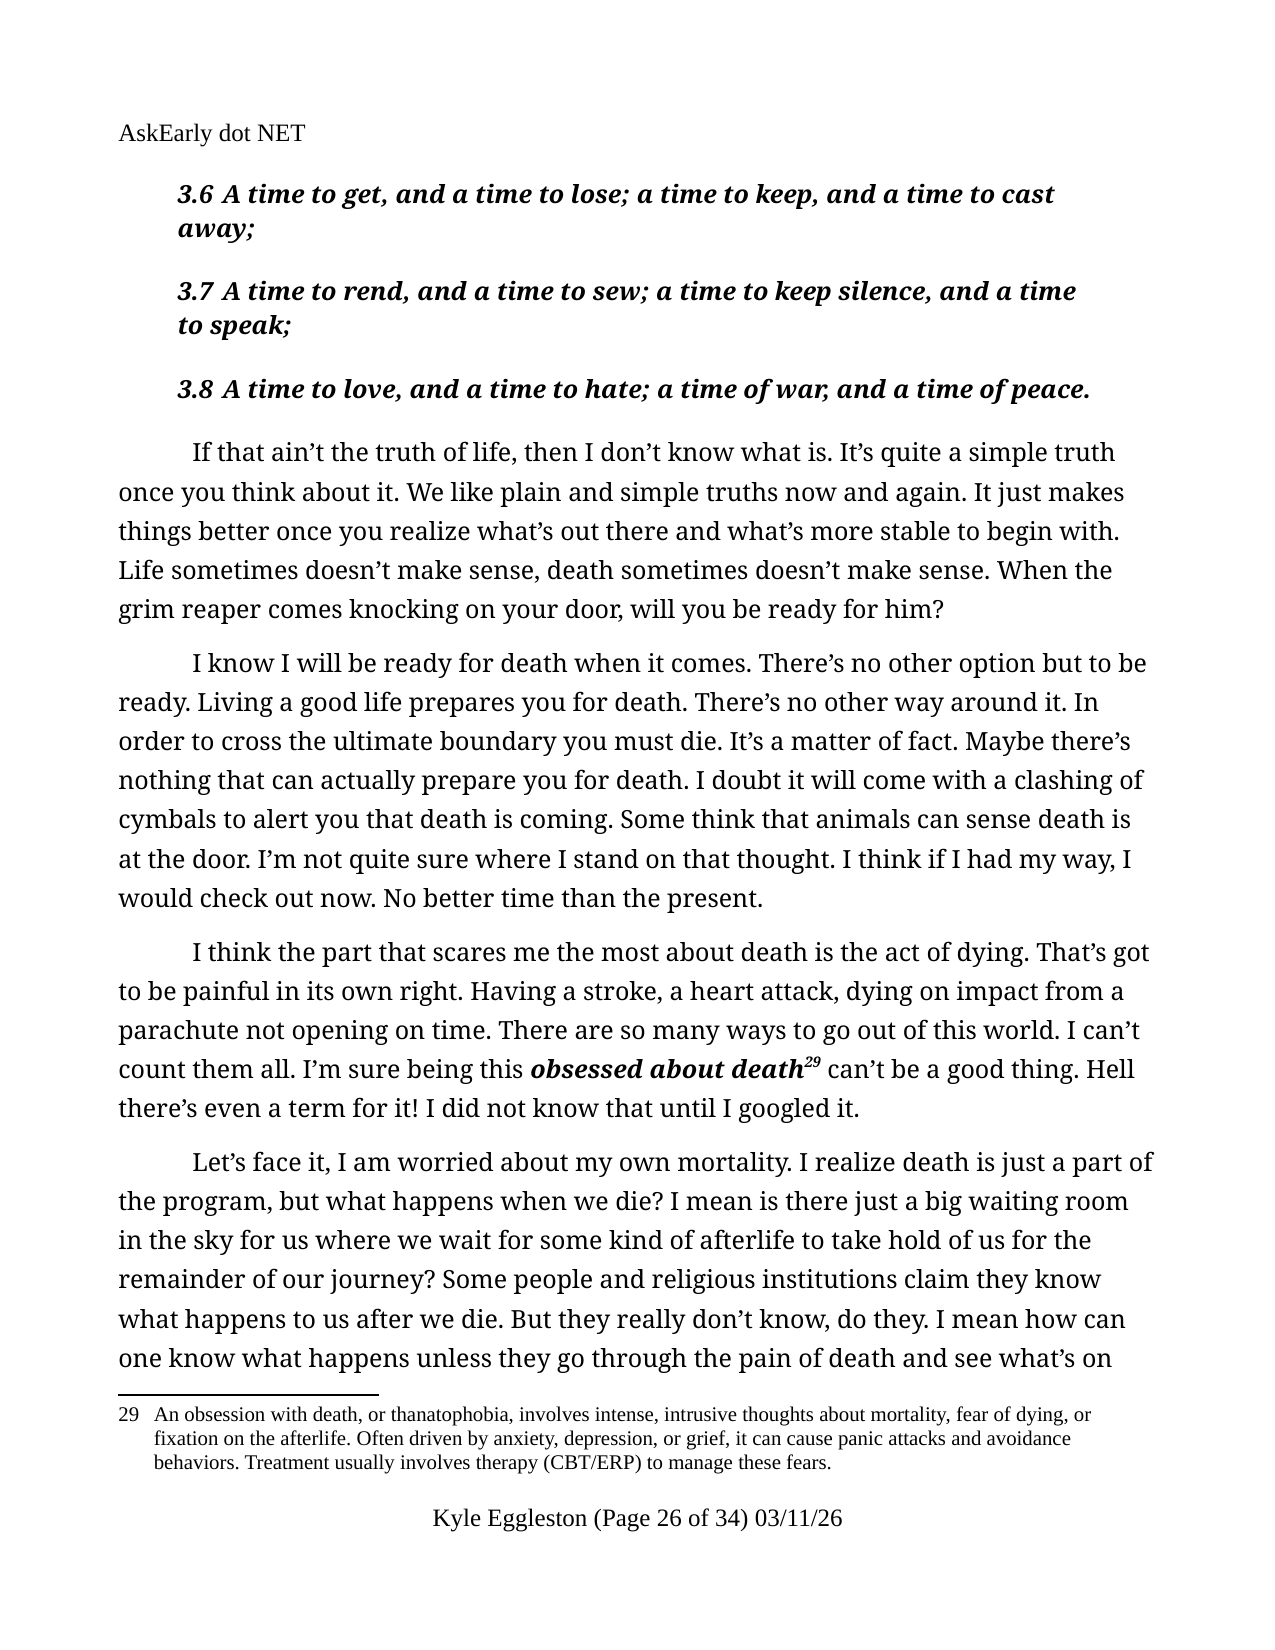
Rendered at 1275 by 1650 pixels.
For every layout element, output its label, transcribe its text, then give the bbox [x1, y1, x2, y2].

text Let’s face it, I am worried about my own mortality. I realize death is just a part of the program, but what happens when we die? I mean is there just a big waiting room in the sky for us where we wait for some kind of afterlife to take hold of us for the remainder of our journey? Some people and religious institutions claim they know what happens to us after we die. But they really don’t know, do they. I mean how can one know what happens unless they go through the pain of death and see what’s on [118, 1145, 1157, 1374]
text If that ain’t the truth of life, then I don’t know what is. It’s quite a simple truth once you think about it. We like plain and simple truths now and again. It just makes things better once you realize what’s out there and what’s more stable to begin with. Life sometimes doesn’t make sense, death sometimes doesn’t make sense. When the grim reaper comes knocking on your door, will you be ready for him? [118, 435, 1157, 626]
text 3.8 A time to love, and a time to hate; a time of war, and a time of peace. [177, 372, 1098, 406]
text An obsession with death, or thanatophobia, involves intense, intrusive thoughts about mortality, fear of dying, or fixation on the afterlife. Often driven by anxiety, depression, or grief, it can cause panic attacks and avoidance behaviors. Treatment usually involves therapy (CBT/ERP) to manage these fears. [118, 1401, 1157, 1474]
text I know I will be ready for death when it comes. There’s no other option but to be ready. Living a good life prepares you for death. There’s no other way around it. In order to cross the ultimate boundary you must die. It’s a matter of fact. Maybe there’s nothing that can actually prepare you for death. I doubt it will come with a clashing of cymbals to alert you that death is coming. Some think that animals can sense death is at the door. I’m not quite sure where I stand on that thought. I think if I had my way, I would check out now. No better time than the present. [118, 646, 1157, 914]
text I think the part that scares me the most about death is the act of dying. That’s got to be painful in its own right. Having a stroke, a heart attack, dying on impact from a parachute not opening on time. There are so many ways to go out of this world. I can’t count them all. I’m sure being this obsessed about death can’t be a good thing. Hell there’s even a term for it! I did not know that until I googled it. [118, 934, 1157, 1125]
text 3.6 A time to get, and a time to lose; a time to keep, and a time to cast away; [177, 176, 1098, 244]
text 3.7 A time to rend, and a time to sew; a time to keep silence, and a time to speak; [177, 274, 1098, 342]
